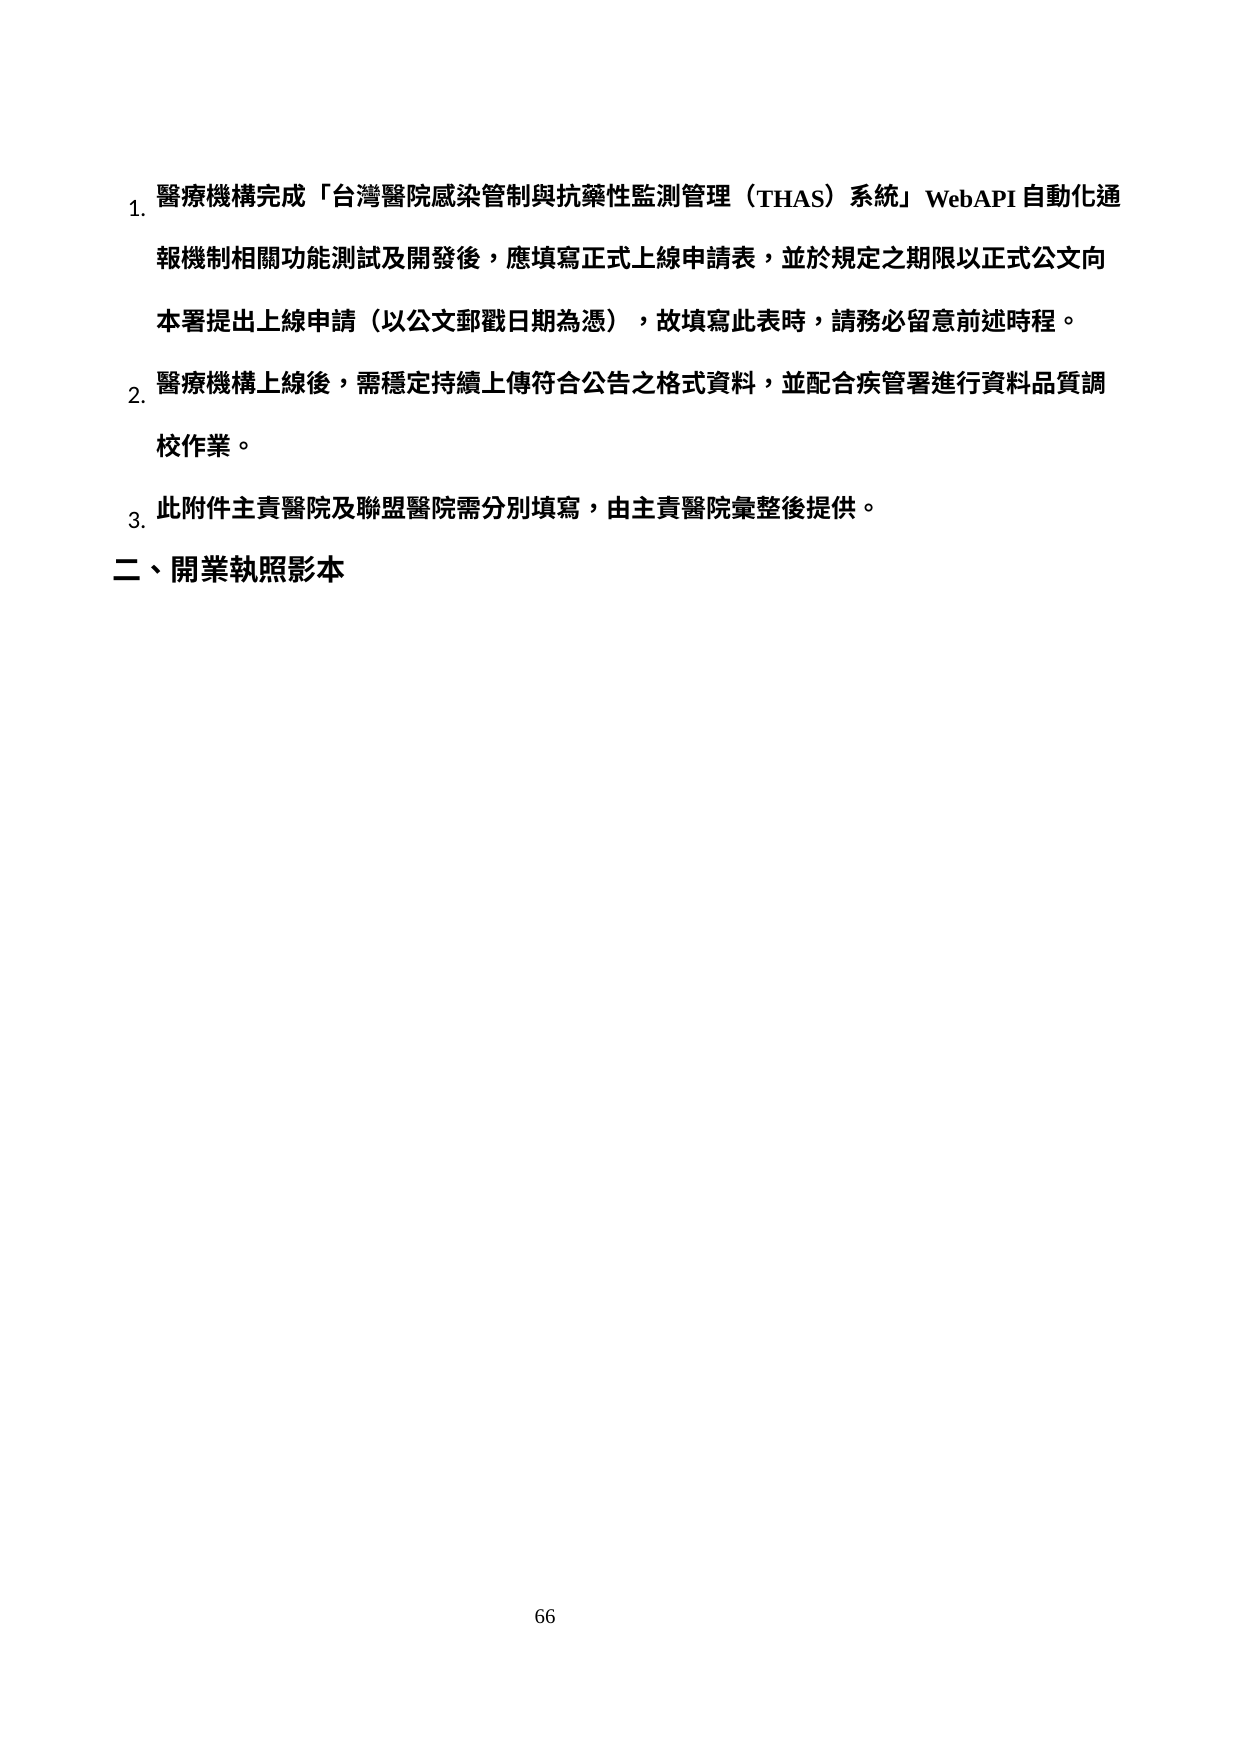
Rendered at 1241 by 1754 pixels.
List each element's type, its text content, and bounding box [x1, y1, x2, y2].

list 此附件主責醫院及聯盟醫院需分別填寫，由主責醫院彙整後提供。 [127, 471, 1128, 533]
list 醫療機構完成「台灣醫院感染管制與抗藥性監測管理（THAS）系統」WebAPI自動化通報機制相關功能測試及開發後，應填寫正式上線申請表，並於規定之期限以正式公文向本署提出上線申請（以公文郵戳日期為憑），故填寫此表時，請務必留意前述時程。 [127, 158, 1128, 346]
text 二、開業執照影本 [112, 533, 1128, 596]
list 醫療機構上線後，需穩定持續上傳符合公告之格式資料，並配合疾管署進行資料品質調校作業。 [127, 346, 1128, 471]
